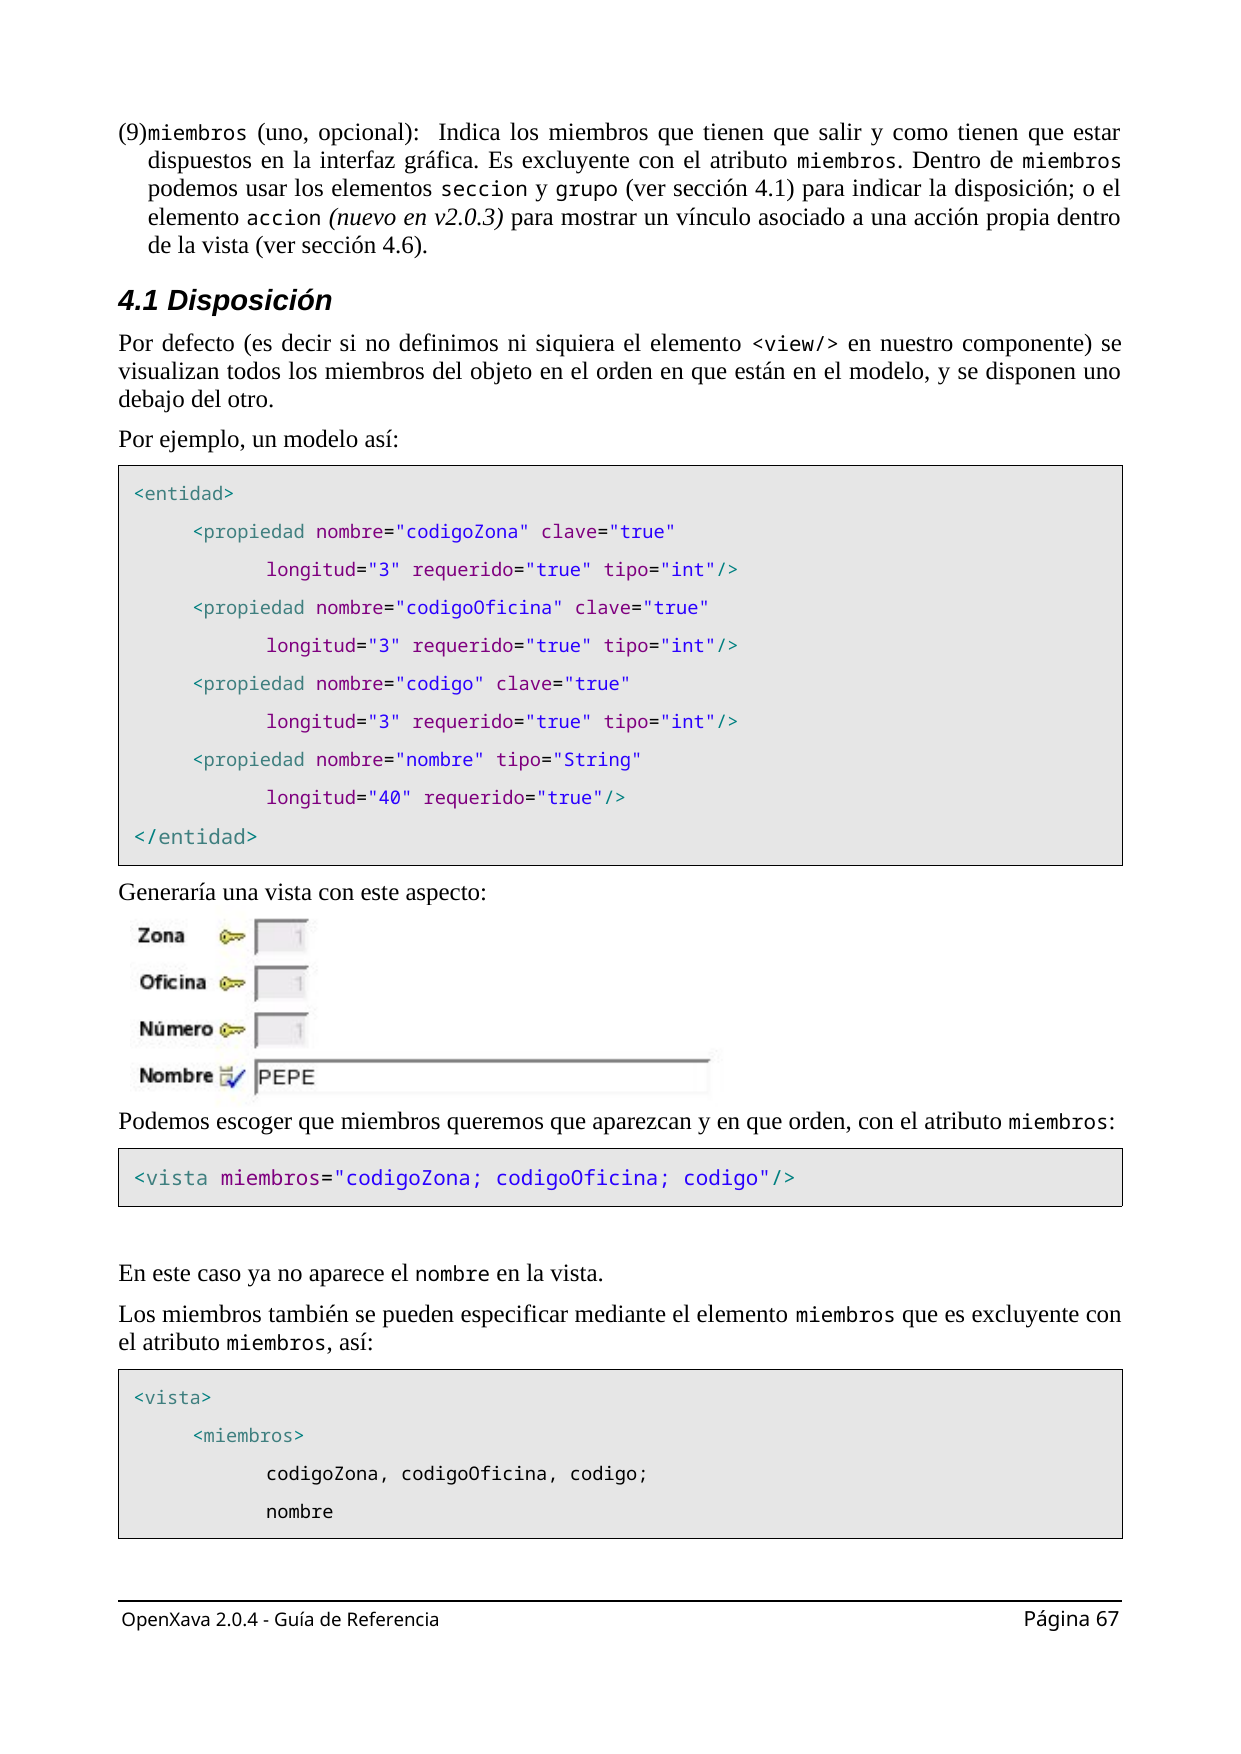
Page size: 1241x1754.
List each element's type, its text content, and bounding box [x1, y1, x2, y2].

text nombre [119, 1483, 1122, 1538]
text <propiedad nombre="nombre" tipo="String" [119, 731, 1122, 769]
text codigoZona, codigoOficina, codigo; [119, 1445, 1122, 1483]
list miembros (uno, opcional): Indica los miembros que tienen que salir y como tienen que estar dispuestos en la interfaz gráfica. Es excluyente con el atributo miembros. Dentro de miembros podemos usar los elementos seccion y grupo (ver sección 4.1) para indicar la disposición; o el elemento accion (nuevo en v2.0.3) para mostrar un vínculo asociado a una acción propia dentro de la vista (ver sección 4.6). [118, 118, 1122, 259]
picture [130, 905, 725, 1108]
text longitud="3" requerido="true" tipo="int"/> [119, 693, 1122, 731]
text <propiedad nombre="codigo" clave="true" [119, 655, 1122, 693]
text longitud="40" requerido="true"/> [119, 769, 1122, 807]
text Por ejemplo, un modelo así: [118, 425, 1122, 453]
text <propiedad nombre="codigoOficina" clave="true" [119, 579, 1122, 617]
text <vista miembros="codigoZona; codigoOficina; codigo"/> [119, 1149, 1122, 1206]
text <propiedad nombre="codigoZona" clave="true" [119, 503, 1122, 541]
text <miembros> [119, 1407, 1122, 1445]
text Por defecto (es decir si no definimos ni siquiera el elemento <view/> en nuestro componente) se visualizan todos los miembros del objeto en el orden en que están en el modelo, y se disponen uno debajo del otro. [118, 329, 1122, 413]
text </entidad> [119, 807, 1122, 865]
text <entidad> [119, 466, 1122, 503]
text Los miembros también se pueden especificar mediante el elemento miembros que es excluyente con el atributo miembros, así: [118, 1300, 1122, 1357]
text <vista> [119, 1370, 1122, 1407]
text longitud="3" requerido="true" tipo="int"/> [119, 541, 1122, 579]
text Generaría una vista con este aspecto: [118, 878, 1122, 906]
text En este caso ya no aparece el nombre en la vista. [118, 1259, 1122, 1288]
text Podemos escoger que miembros queremos que aparezcan y en que orden, con el atributo miembros: [118, 918, 1122, 1136]
subtitle Disposición [118, 284, 1122, 316]
text longitud="3" requerido="true" tipo="int"/> [119, 617, 1122, 655]
